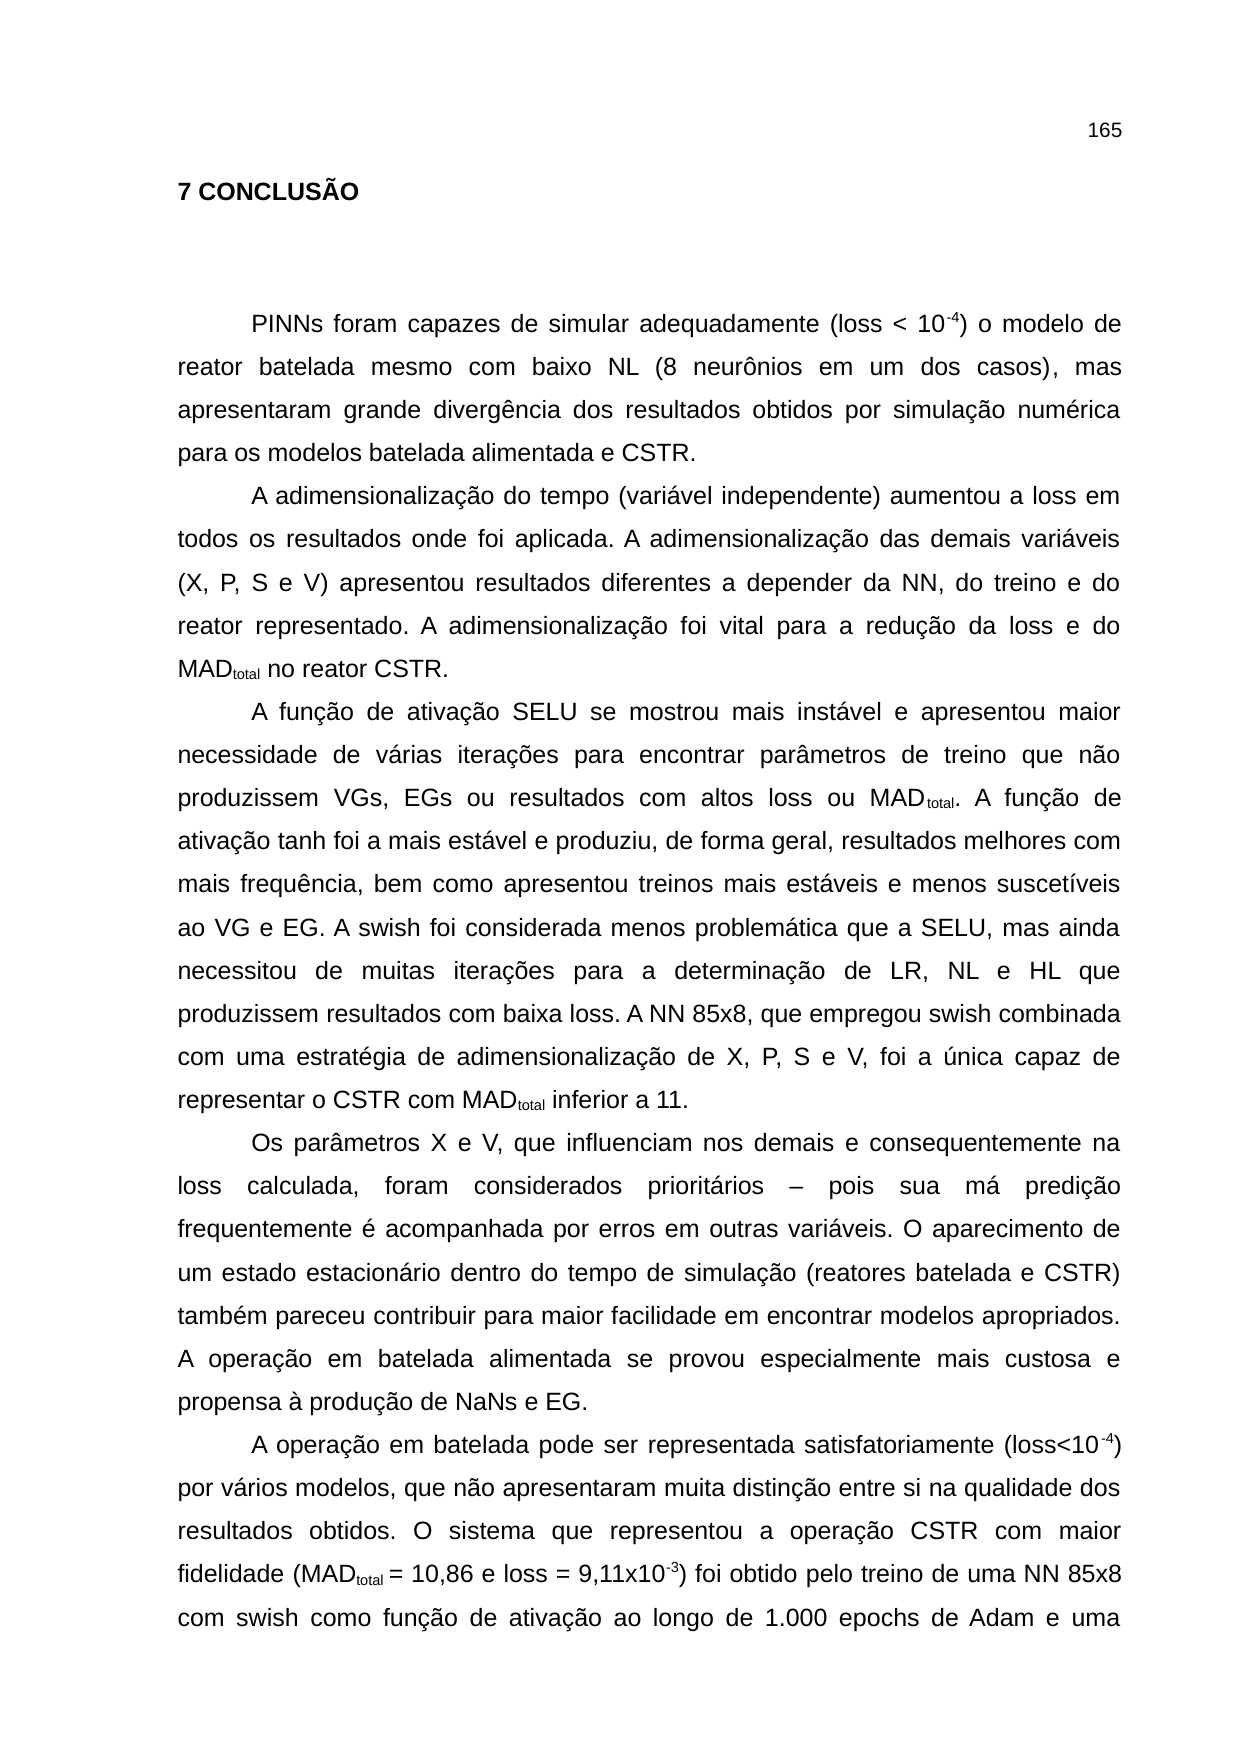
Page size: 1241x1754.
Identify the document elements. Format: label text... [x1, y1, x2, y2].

text A operação em batelada pode ser representada satisfatoriamente (loss<10-4) por vários modelos, que não apresentaram muita distinção entre si na qualidade dos resultados obtidos. O sistema que representou a operação CSTR com maior fidelidade (MADtotal = 10,86 e loss = 9,11x10-3) foi obtido pelo treino de uma NN 85x8 com swish como função de ativação ao longo de 1.000 epochs de Adam e uma [177, 1430, 1122, 1631]
text Os parâmetros X e V, que influenciam nos demais e consequentemente na loss calculada, foram considerados prioritários – pois sua má predição frequentemente é acompanhada por erros em outras variáveis. O aparecimento de um estado estacionário dentro do tempo de simulação (reatores batelada e CSTR) também pareceu contribuir para maior facilidade em encontrar modelos apropriados. A operação em batelada alimentada se provou especialmente mais custosa e propensa à produção de NaNs e EG. [177, 1128, 1122, 1416]
text PINNs foram capazes de simular adequadamente (loss < 10-4) o modelo de reator batelada mesmo com baixo NL (8 neurônios em um dos casos), mas apresentaram grande divergência dos resultados obtidos por simulação numérica para os modelos batelada alimentada e CSTR. [177, 309, 1122, 467]
subtitle Conclusão [177, 177, 1122, 206]
text A função de ativação SELU se mostrou mais instável e apresentou maior necessidade de várias iterações para encontrar parâmetros de treino que não produzissem VGs, EGs ou resultados com altos loss ou MADtotal. A função de ativação tanh foi a mais estável e produziu, de forma geral, resultados melhores com mais frequência, bem como apresentou treinos mais estáveis e menos suscetíveis ao VG e EG. A swish foi considerada menos problemática que a SELU, mas ainda necessitou de muitas iterações para a determinação de LR, NL e HL que produzissem resultados com baixa loss. A NN 85x8, que empregou swish combinada com uma estratégia de adimensionalização de X, P, S e V, foi a única capaz de representar o CSTR com MADtotal inferior a 11. [177, 697, 1122, 1114]
text A adimensionalização do tempo (variável independente) aumentou a loss em todos os resultados onde foi aplicada. A adimensionalização das demais variáveis (X, P, S e V) apresentou resultados diferentes a depender da NN, do treino e do reator representado. A adimensionalização foi vital para a redução da loss e do MADtotal no reator CSTR. [177, 481, 1122, 682]
